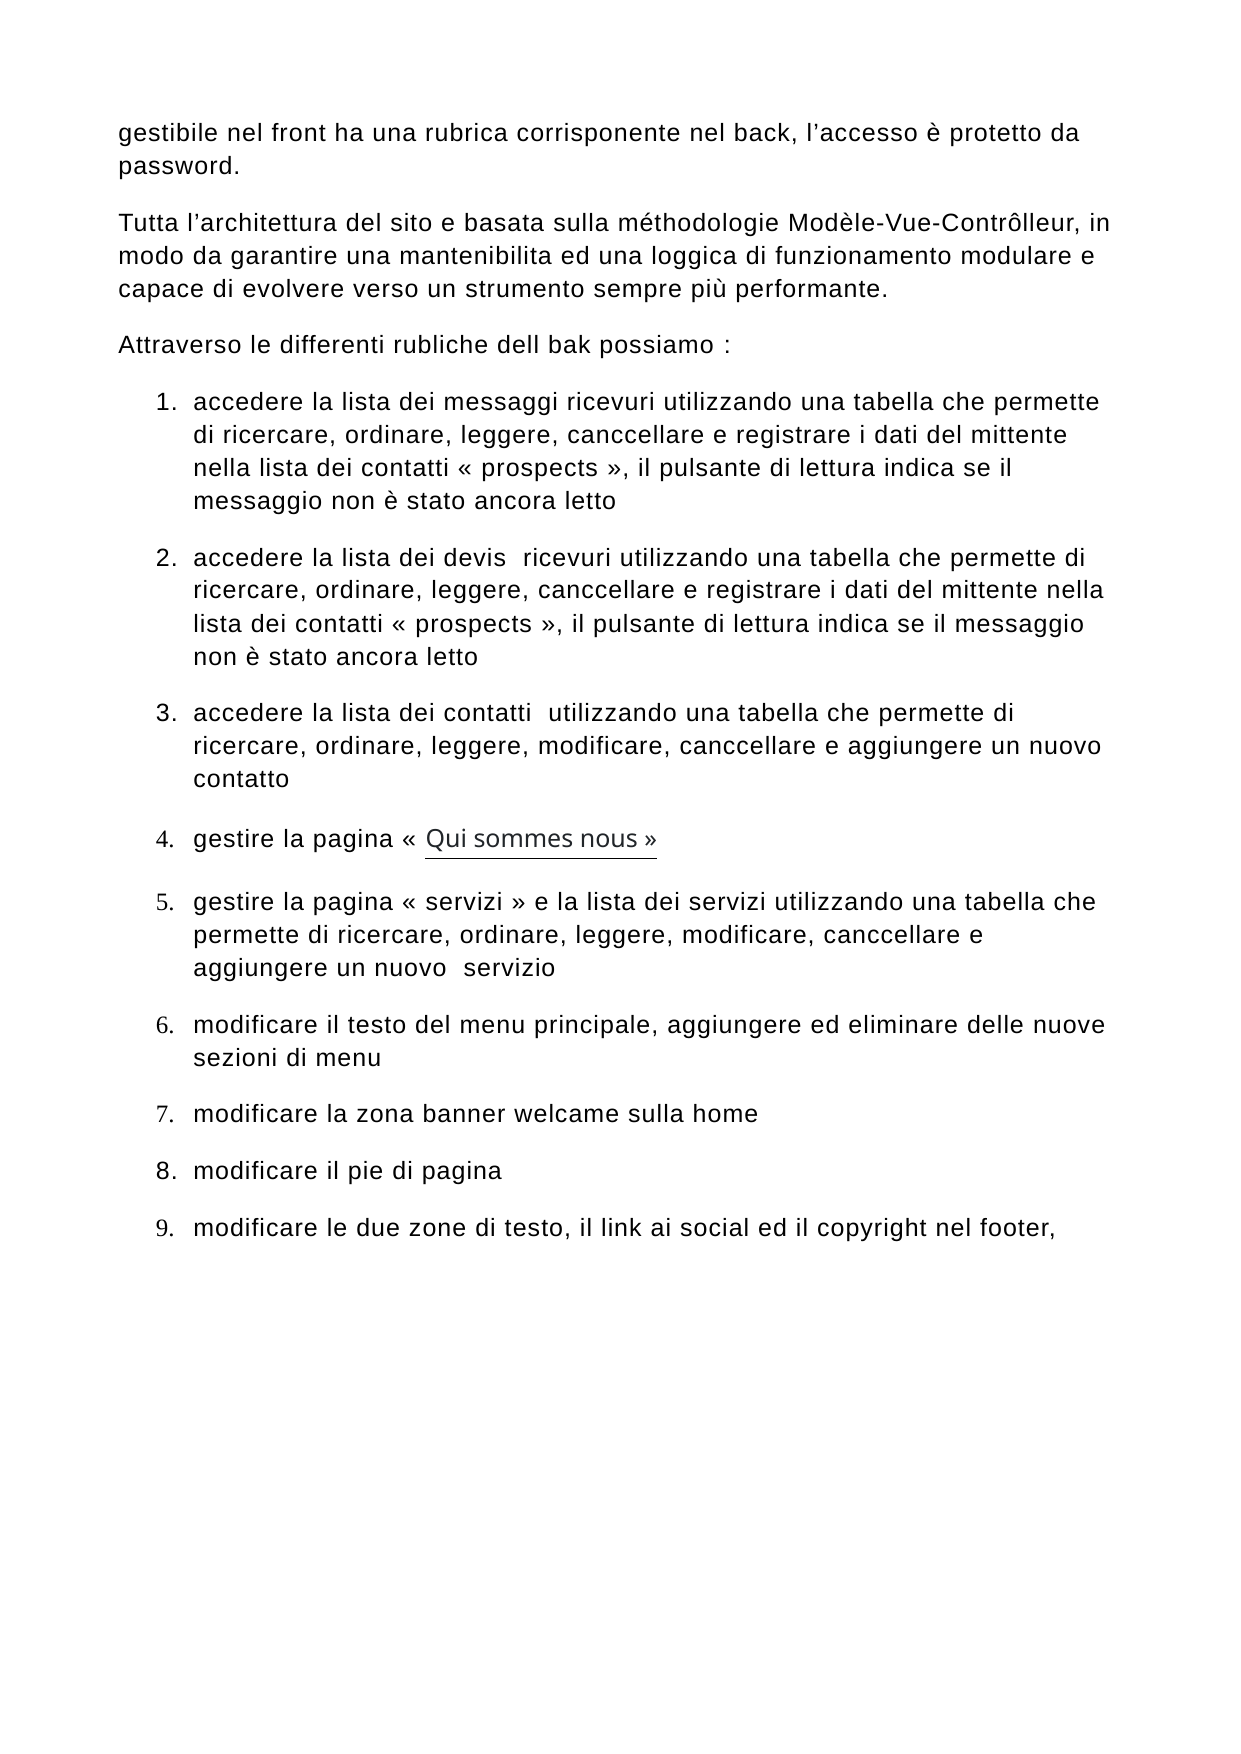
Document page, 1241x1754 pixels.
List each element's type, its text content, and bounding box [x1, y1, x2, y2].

text Attraverso le differenti rubliche dell bak possiamo : [118, 330, 1122, 359]
list accedere la lista dei messaggi ricevuri utilizzando una tabella che permette di ricercare, ordinare, leggere, canccellare e registrare i dati del mittente nella lista dei contatti « prospects », il pulsante di lettura indica se il messaggio non è stato ancora letto [156, 387, 1122, 515]
text gestibile nel front ha una rubrica corrisponente nel back, l’accesso è protetto da password. [118, 118, 1122, 180]
list accedere la lista dei contatti utilizzando una tabella che permette di ricercare, ordinare, leggere, modificare, canccellare e aggiungere un nuovo contatto [156, 698, 1122, 793]
list gestire la pagina « servizi » e la lista dei servizi utilizzando una tabella che permette di ricercare, ordinare, leggere, modificare, canccellare e aggiungere un nuovo servizio [156, 887, 1122, 982]
list modificare il testo del menu principale, aggiungere ed eliminare delle nuove sezioni di menu [156, 1009, 1122, 1071]
list modificare le due zone di testo, il link ai social ed il copyright nel footer, [156, 1212, 1122, 1241]
text Tutta l’architettura del sito e basata sulla méthodologie Modèle-Vue-Contrôlleur, in modo da garantire una mantenibilita ed una loggica di funzionamento modulare e capace di evolvere verso un strumento sempre più performante. [118, 208, 1122, 302]
list modificare il pie di pagina [156, 1156, 1122, 1185]
list accedere la lista dei devis ricevuri utilizzando una tabella che permette di ricercare, ordinare, leggere, canccellare e registrare i dati del mittente nella lista dei contatti « prospects », il pulsante di lettura indica se il messaggio non è stato ancora letto [156, 542, 1122, 670]
list modificare la zona banner welcame sulla home [156, 1099, 1122, 1128]
list gestire la pagina « Qui sommes nous » [156, 821, 1122, 858]
